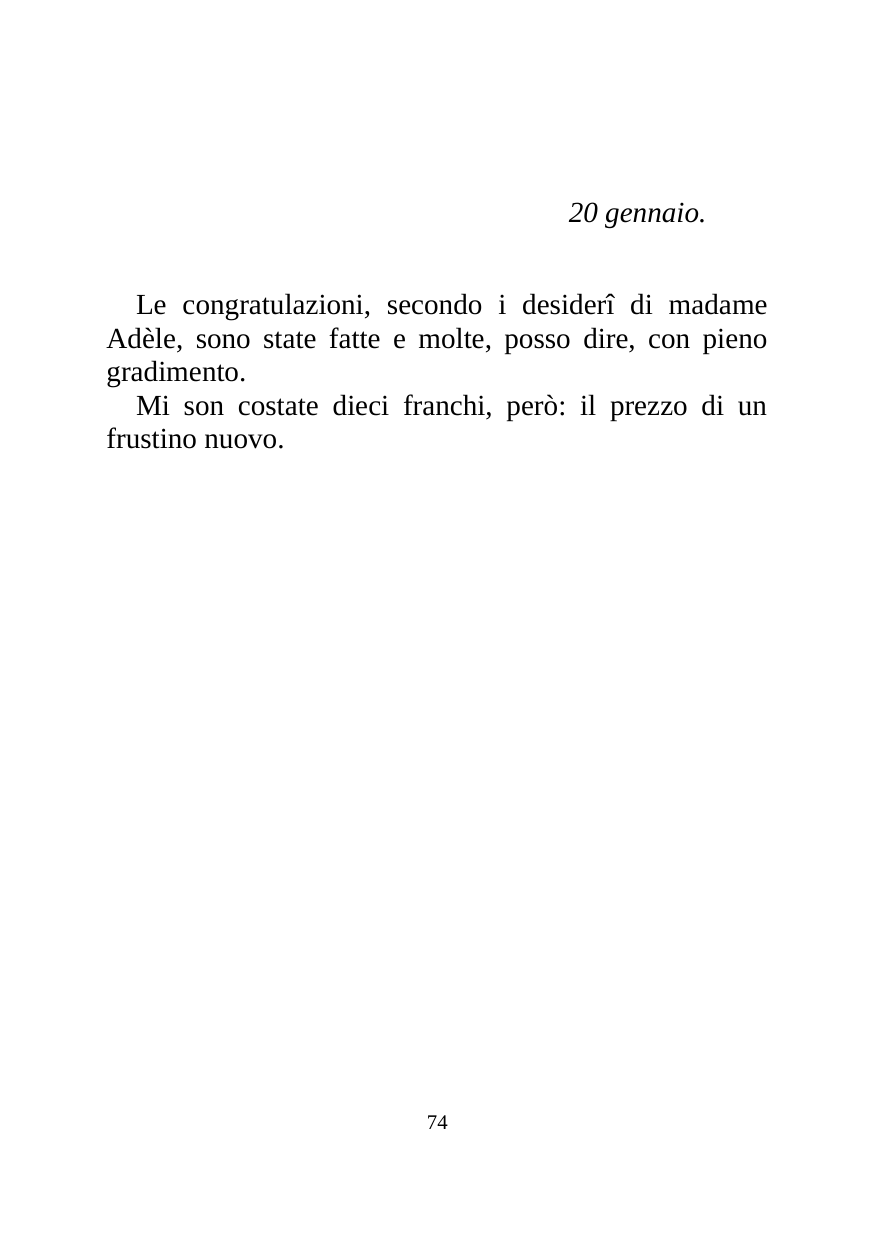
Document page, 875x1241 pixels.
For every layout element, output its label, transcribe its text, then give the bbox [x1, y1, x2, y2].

text Mi son costate dieci franchi, però: il prezzo di un frustino nuovo. [106, 388, 768, 455]
text Le congratulazioni, secondo i desiderî di madame Adèle, sono state fatte e molte, posso dire, con pieno gradimento. [106, 287, 768, 388]
text 20 gennaio. [106, 195, 709, 228]
